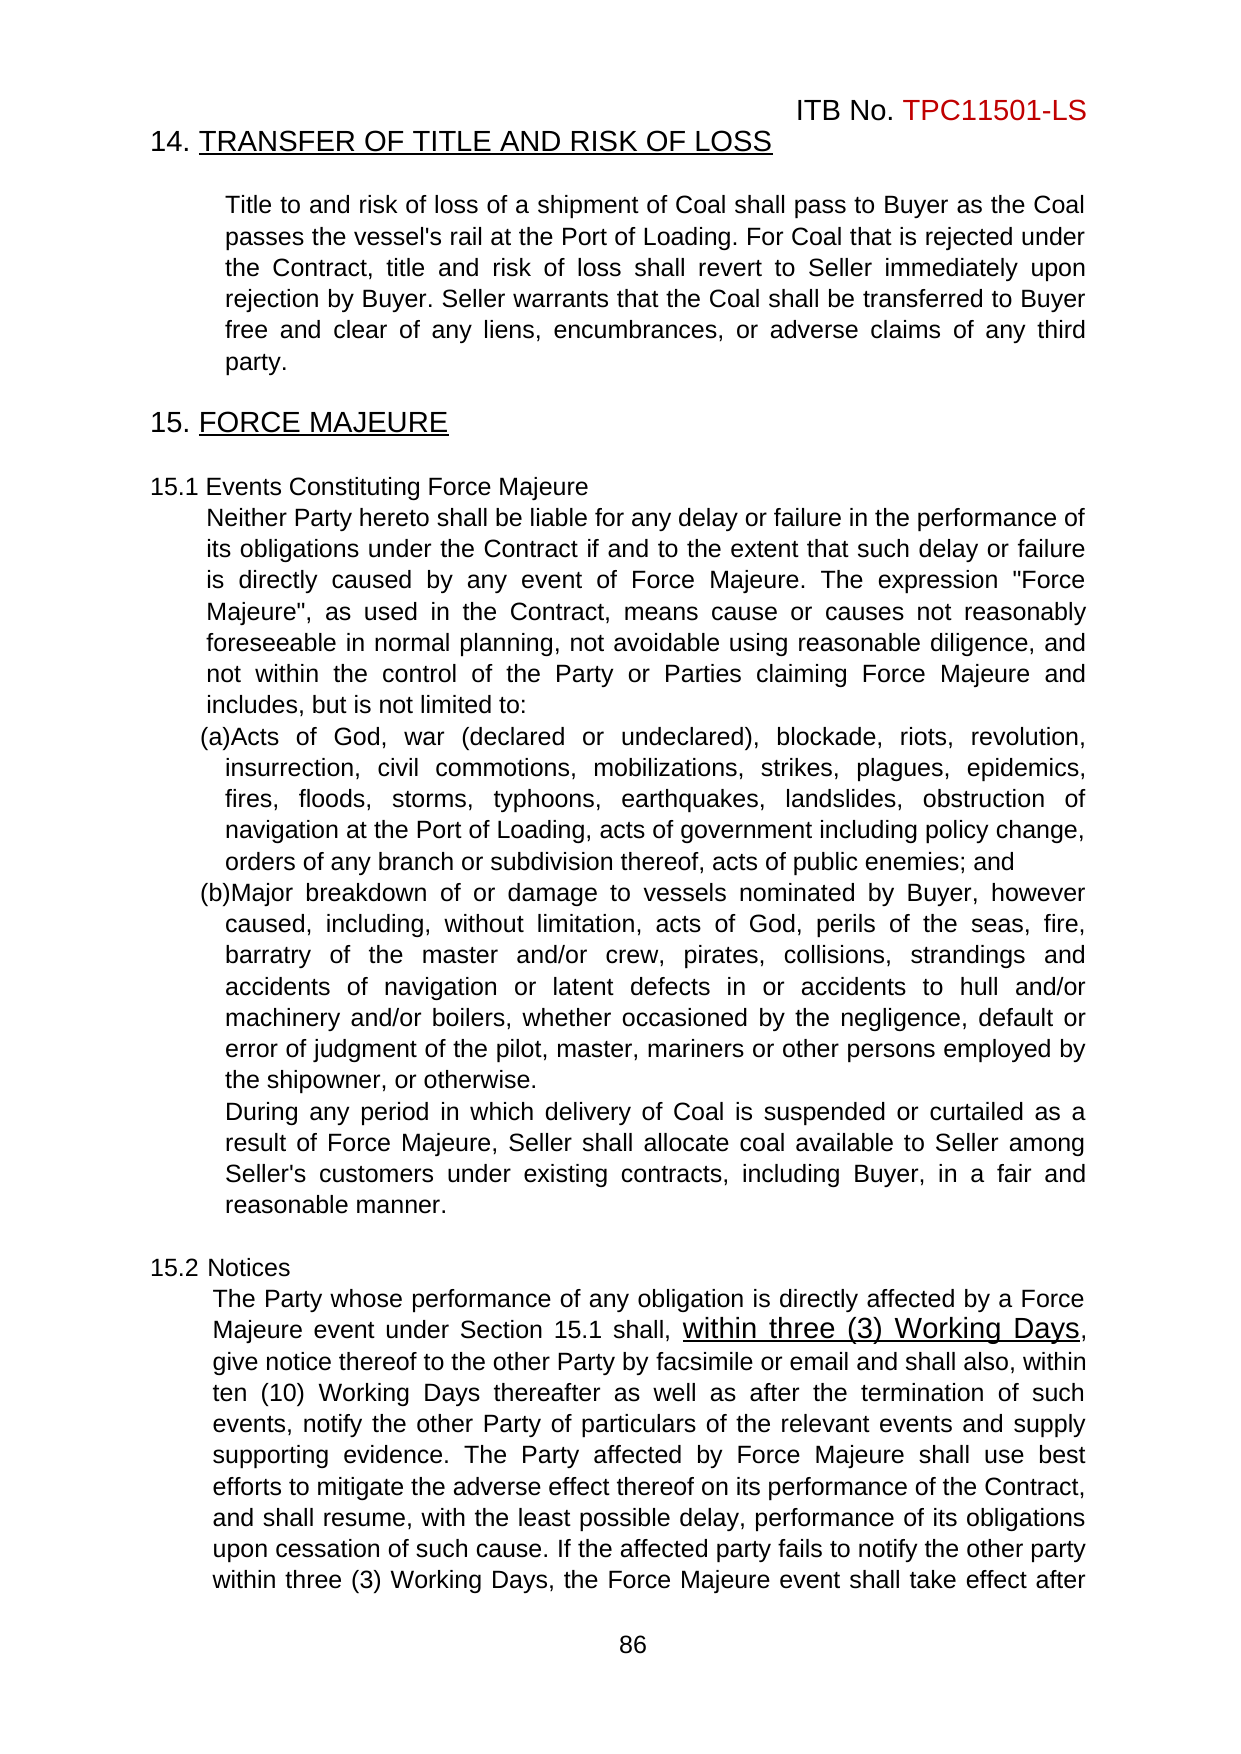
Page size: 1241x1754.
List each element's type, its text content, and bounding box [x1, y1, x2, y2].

text 15. FORCE MAJEURE [150, 407, 1192, 439]
text (b)Major breakdown of or damage to vessels nominated by Buyer, however caused, including, without limitation, acts of God, perils of the seas, fire, barratry of the master and/or crew, pirates, collisions, strandings and accidents of navigation or latent defects in or accidents to hull and/or machinery and/or boilers, whether occasioned by the negligence, default or error of judgment of the pilot, master, mariners or other persons employed by the shipowner, or otherwise. [200, 876, 1087, 1095]
text The Party whose performance of any obligation is directly affected by a Force Majeure event under Section 15.1 shall, within three (3) Working Days, give notice thereof to the other Party by facsimile or email and shall also, within ten (10) Working Days thereafter as well as after the termination of such events, notify the other Party of particulars of the relevant events and supply supporting evidence. The Party affected by Force Majeure shall use best efforts to mitigate the adverse effect thereof on its performance of the Contract, and shall resume, with the least possible delay, performance of its obligations upon cessation of such cause. If the affected party fails to notify the other party within three (3) Working Days, the Force Majeure event shall take effect after [212, 1282, 1087, 1595]
text 15.1 Events Constituting Force Majeure [150, 470, 1087, 501]
text Neither Party hereto shall be liable for any delay or failure in the performance of its obligations under the Contract if and to the extent that such delay or failure is directly caused by any event of Force Majeure. The expression "Force Majeure", as used in the Contract, means cause or causes not reasonably foreseeable in normal planning, not avoidable using reasonable diligence, and not within the control of the Party or Parties claiming Force Majeure and includes, but is not limited to: [206, 501, 1087, 720]
text 15.2 Notices [150, 1251, 1087, 1282]
text (a)Acts of God, war (declared or undeclared), blockade, riots, revolution, insurrection, civil commotions, mobilizations, strikes, plagues, epidemics, fires, floods, storms, typhoons, earthquakes, landslides, obstruction of navigation at the Port of Loading, acts of government including policy change, orders of any branch or subdivision thereof, acts of public enemies; and [200, 720, 1087, 876]
text Title to and risk of loss of a shipment of Coal shall pass to Buyer as the Coal passes the vessel's rail at the Port of Loading. For Coal that is rejected under the Contract, title and risk of loss shall revert to Seller immediately upon rejection by Buyer. Seller warrants that the Coal shall be transferred to Buyer free and clear of any liens, encumbrances, or adverse claims of any third party. [225, 189, 1087, 376]
text 14. TRANSFER OF TITLE AND RISK OF LOSS [150, 126, 1192, 157]
text During any period in which delivery of Coal is suspended or curtailed as a result of Force Majeure, Seller shall allocate coal available to Seller among Seller's customers under existing contracts, including Buyer, in a fair and reasonable manner. [225, 1095, 1087, 1220]
